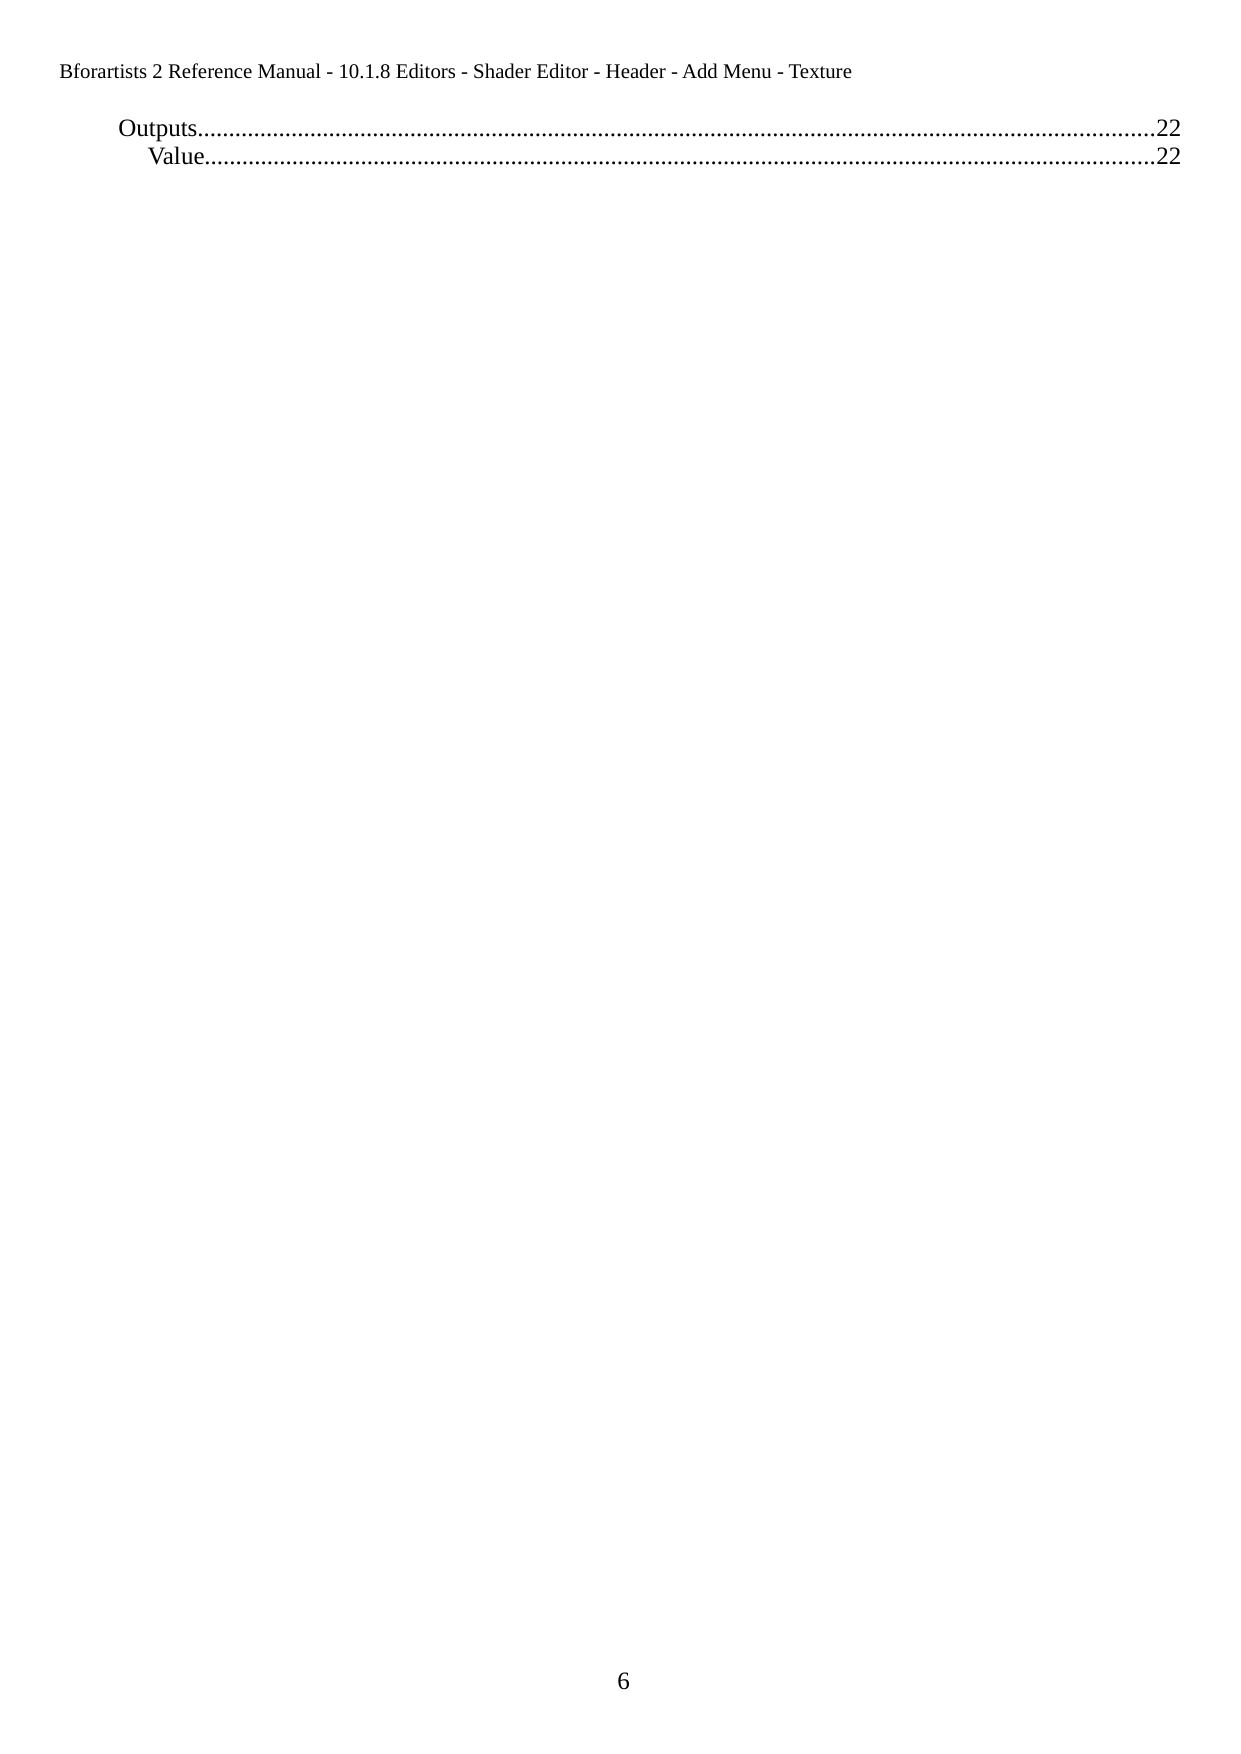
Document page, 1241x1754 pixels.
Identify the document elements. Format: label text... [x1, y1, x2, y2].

text Outputs 22 [118, 113, 1181, 141]
text Value 22 [147, 141, 1181, 170]
